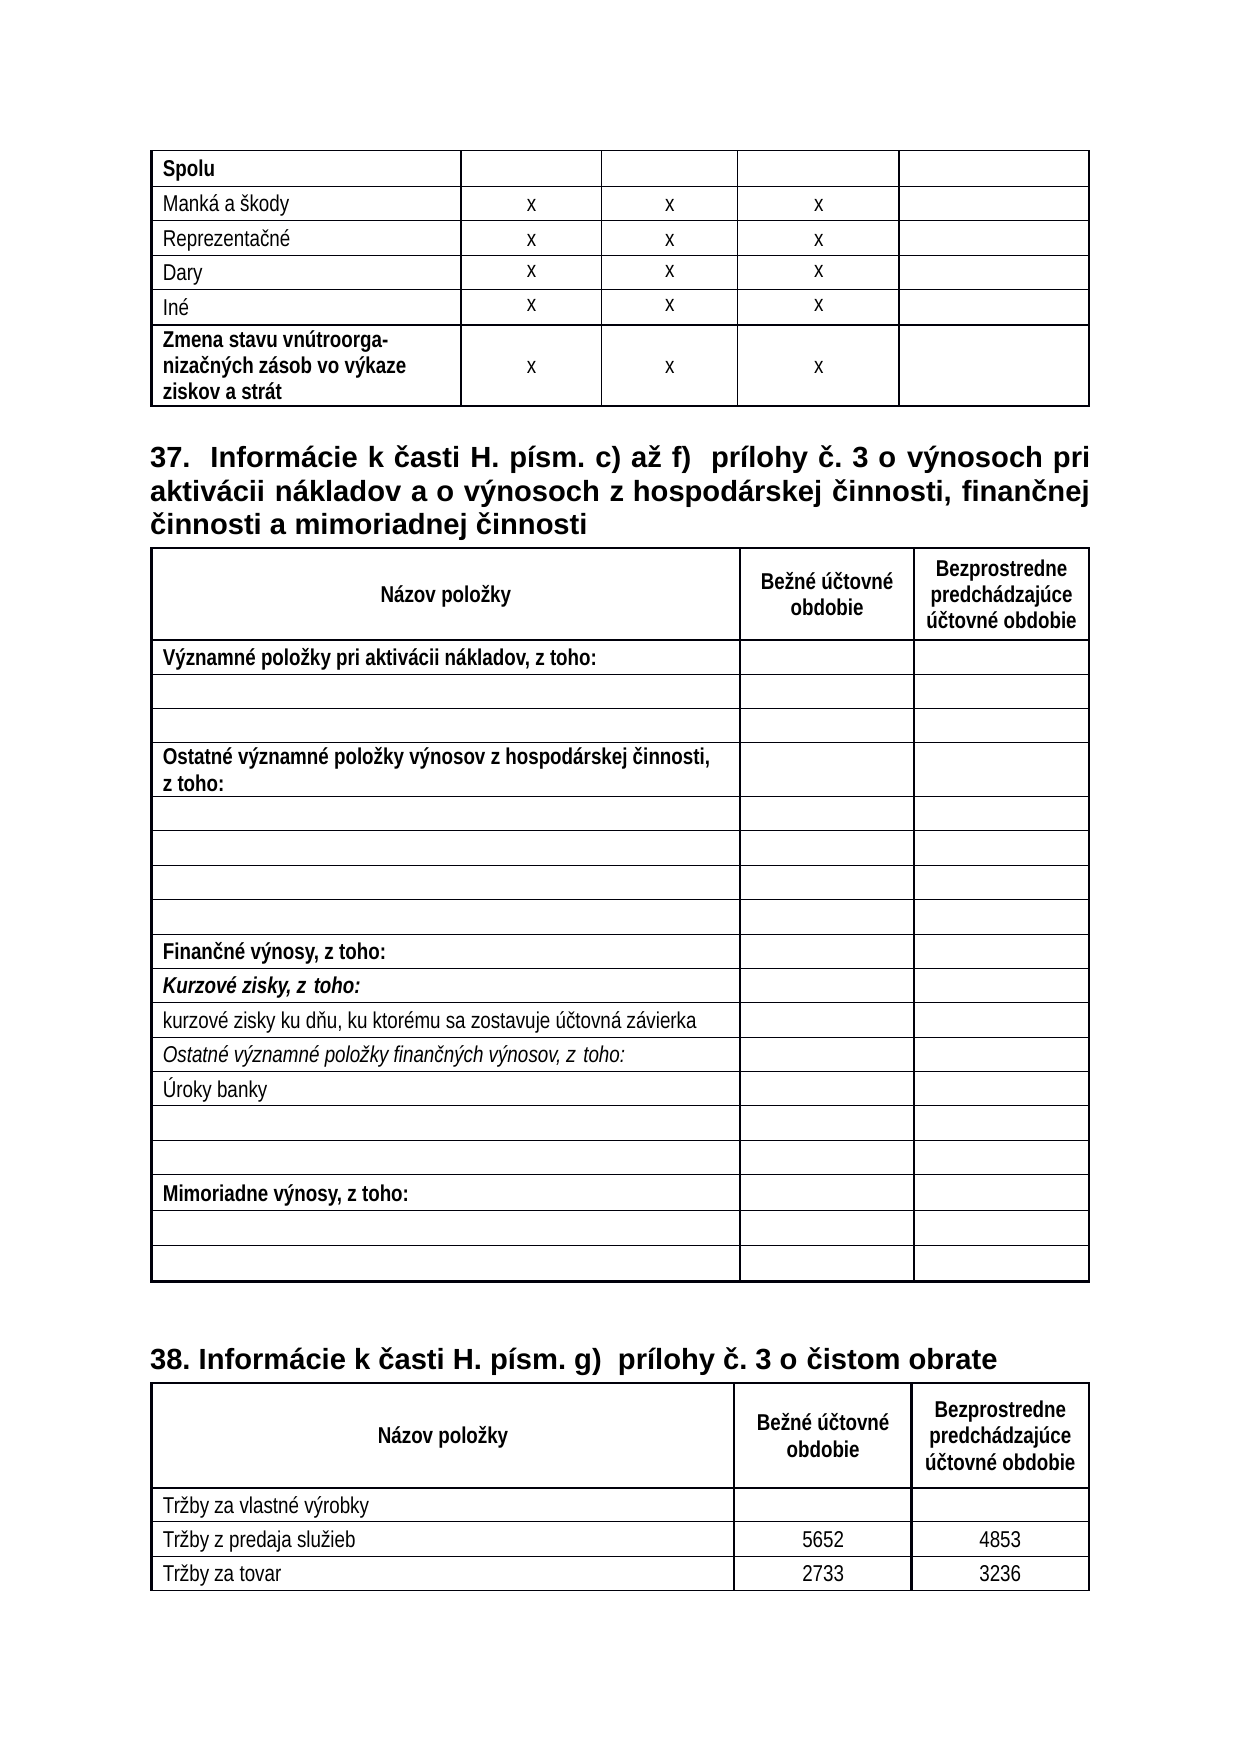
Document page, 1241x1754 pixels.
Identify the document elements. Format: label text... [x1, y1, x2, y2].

table_header Bezprostredne predchádzajúce účtovné obdobie [915, 549, 1088, 639]
table_cell x [602, 256, 737, 289]
table_cell [741, 969, 913, 1002]
table_cell x [602, 187, 737, 220]
table_header Bezprostredne predchádzajúce účtovné obdobie [913, 1384, 1088, 1487]
table_header Bežné účtovné obdobie [735, 1384, 910, 1487]
table_cell [741, 935, 913, 968]
table_cell x [602, 221, 737, 255]
table_cell Dary [153, 256, 460, 289]
table_cell [900, 221, 1088, 255]
table_cell x [738, 256, 898, 289]
table_cell 3236 [913, 1557, 1088, 1590]
table_cell x [738, 326, 898, 404]
table_cell [738, 151, 898, 186]
table_cell Mimoriadne výnosy, z toho: [153, 1175, 739, 1210]
table_cell [153, 831, 739, 865]
table_cell x [462, 326, 601, 404]
table_cell [741, 1141, 913, 1174]
table_cell Ostatné významné položky výnosov z hospodárskej činnosti, z toho: [153, 743, 739, 796]
subtitle 37. Informácie k časti H. písm. c) až f) prílohy č. 3 o výnosoch pri aktivácii nákladov a o výnosoch z hospodárskej činnosti, finančnej činnosti a mimoriadnej činnosti [150, 440, 1090, 541]
table_cell [741, 1211, 913, 1244]
table_cell [915, 831, 1088, 865]
subtitle 38. Informácie k časti H. písm. g) prílohy č. 3 o čistom obrate [150, 1342, 1090, 1376]
table_cell [153, 1211, 739, 1244]
table_cell [741, 1072, 913, 1105]
table_cell [741, 1003, 913, 1037]
table_cell [915, 641, 1088, 673]
table_cell [900, 326, 1088, 404]
table_cell [741, 1106, 913, 1140]
table_cell x [738, 187, 898, 220]
table_cell x [462, 256, 601, 289]
table_cell [915, 866, 1088, 899]
table_cell [153, 1106, 739, 1140]
table_cell [741, 1038, 913, 1071]
table_cell Tržby za tovar [153, 1557, 733, 1590]
table_cell [900, 256, 1088, 289]
table_cell Tržby za vlastné výrobky [153, 1489, 733, 1521]
table_cell [153, 675, 739, 708]
table_cell [741, 641, 913, 673]
table_cell [915, 935, 1088, 968]
table_cell Úroky banky [153, 1072, 739, 1105]
table_cell Ostatné významné položky finančných výnosov, z toho: [153, 1038, 739, 1071]
table_cell x [602, 290, 737, 323]
table_cell 4853 [913, 1522, 1088, 1556]
table_cell [915, 969, 1088, 1002]
table_cell [913, 1489, 1088, 1521]
table_cell Iné [153, 290, 460, 323]
table_cell x [738, 221, 898, 255]
table_cell [153, 1246, 739, 1280]
table_cell [741, 675, 913, 708]
table_cell [915, 1072, 1088, 1105]
table_cell [602, 151, 737, 186]
table_cell Kurzové zisky, z toho: [153, 969, 739, 1002]
table_cell [915, 1246, 1088, 1280]
table_cell [915, 1211, 1088, 1244]
table_cell kurzové zisky ku dňu, ku ktorému sa zostavuje účtovná závierka [153, 1003, 739, 1037]
table_cell x [602, 326, 737, 404]
table_cell [741, 743, 913, 796]
table_cell [741, 900, 913, 933]
table_cell [915, 1003, 1088, 1037]
table_cell Manká a škody [153, 187, 460, 220]
table_cell [153, 866, 739, 899]
table_cell 5652 [735, 1522, 910, 1556]
table_cell [900, 151, 1088, 186]
table_cell [915, 1106, 1088, 1140]
table_cell [900, 187, 1088, 220]
table_cell [915, 1175, 1088, 1210]
table_cell [153, 709, 739, 742]
table_cell Tržby z predaja služieb [153, 1522, 733, 1556]
table_cell [741, 709, 913, 742]
table_cell [741, 1175, 913, 1210]
table_cell Zmena stavu vnútroorga-nizačných zásob vo výkaze ziskov a strát [153, 326, 460, 404]
table_cell Spolu [153, 151, 460, 186]
table_header Názov položky [153, 1384, 733, 1487]
table_cell Finančné výnosy, z toho: [153, 935, 739, 968]
table_cell [915, 1141, 1088, 1174]
table_header Názov položky [153, 549, 739, 639]
table_cell [741, 797, 913, 830]
table_cell Významné položky pri aktivácii nákladov, z toho: [153, 641, 739, 673]
table_cell [741, 831, 913, 865]
table_cell [915, 1038, 1088, 1071]
table_cell [741, 1246, 913, 1280]
table_cell [915, 743, 1088, 796]
table_cell x [462, 290, 601, 323]
table_cell x [462, 221, 601, 255]
table_cell [153, 900, 739, 933]
table_cell Reprezentačné [153, 221, 460, 255]
table_cell 2733 [735, 1557, 910, 1590]
table_cell [153, 1141, 739, 1174]
table_cell [735, 1489, 910, 1521]
table_cell [915, 900, 1088, 933]
table_cell [462, 151, 601, 186]
table_cell x [462, 187, 601, 220]
table_cell [915, 675, 1088, 708]
table_header Bežné účtovné obdobie [741, 549, 913, 639]
table_cell [915, 709, 1088, 742]
table_cell [153, 797, 739, 830]
table_cell [741, 866, 913, 899]
table_cell x [738, 290, 898, 323]
table_cell [915, 797, 1088, 830]
table_cell [900, 290, 1088, 323]
